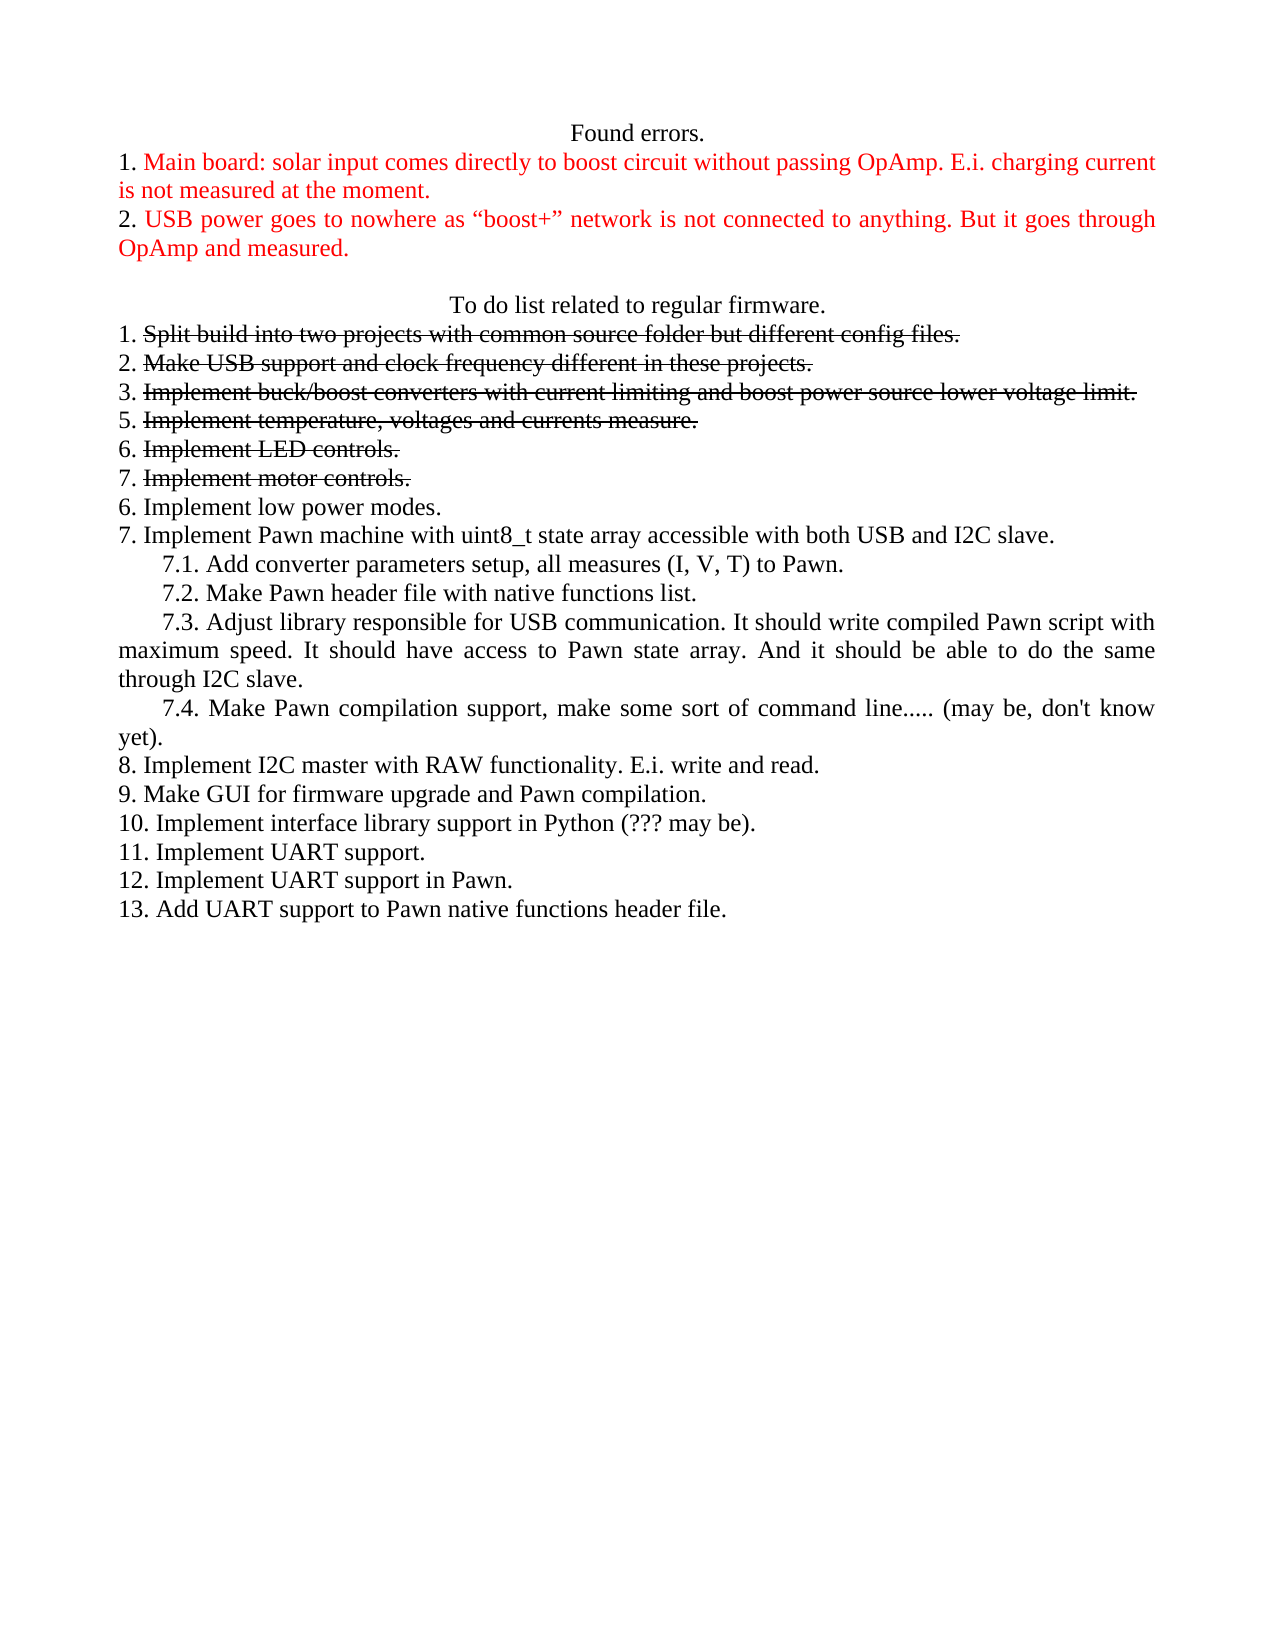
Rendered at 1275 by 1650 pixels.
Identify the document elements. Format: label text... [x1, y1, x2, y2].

text 6. Implement LED controls. [118, 434, 1157, 463]
text 3. Implement buck/boost converters with current limiting and boost power source lower voltage limit. [118, 377, 1157, 406]
text 8. Implement I2C master with RAW functionality. E.i. write and read. [118, 751, 1157, 779]
text 2. USB power goes to nowhere as “boost+” network is not connected to anything. But it goes through OpAmp and measured. [118, 204, 1157, 262]
text 7.3. Adjust library responsible for USB communication. It should write compiled Pawn script with maximum speed. It should have access to Pawn state array. And it should be able to do the same through I2C slave. [118, 607, 1157, 693]
text 9. Make GUI for firmware upgrade and Pawn compilation. [118, 779, 1157, 808]
text 11. Implement UART support. [118, 837, 1157, 866]
text 1. Split build into two projects with common source folder but different config files. [118, 319, 1157, 348]
text 1. Main board: solar input comes directly to boost circuit without passing OpAmp. E.i. charging current is not measured at the moment. [118, 147, 1157, 204]
text 7. Implement motor controls. [118, 463, 1157, 492]
text 12. Implement UART support in Pawn. [118, 866, 1157, 894]
text 7.4. Make Pawn compilation support, make some sort of command line..... (may be, don't know yet). [118, 693, 1157, 751]
text 7. Implement Pawn machine with uint8_t state array accessible with both USB and I2C slave. [118, 521, 1157, 549]
text 5. Implement temperature, voltages and currents measure. [118, 406, 1157, 434]
text 10. Implement interface library support in Python (??? may be). [118, 808, 1157, 837]
text Found errors. [118, 118, 1157, 147]
text 2. Make USB support and clock frequency different in these projects. [118, 348, 1157, 377]
text 7.1. Add converter parameters setup, all measures (I, V, T) to Pawn. [118, 549, 1157, 578]
text 13. Add UART support to Pawn native functions header file. [118, 894, 1157, 923]
text 6. Implement low power modes. [118, 492, 1157, 521]
text To do list related to regular firmware. [118, 291, 1157, 319]
text 7.2. Make Pawn header file with native functions list. [118, 578, 1157, 607]
